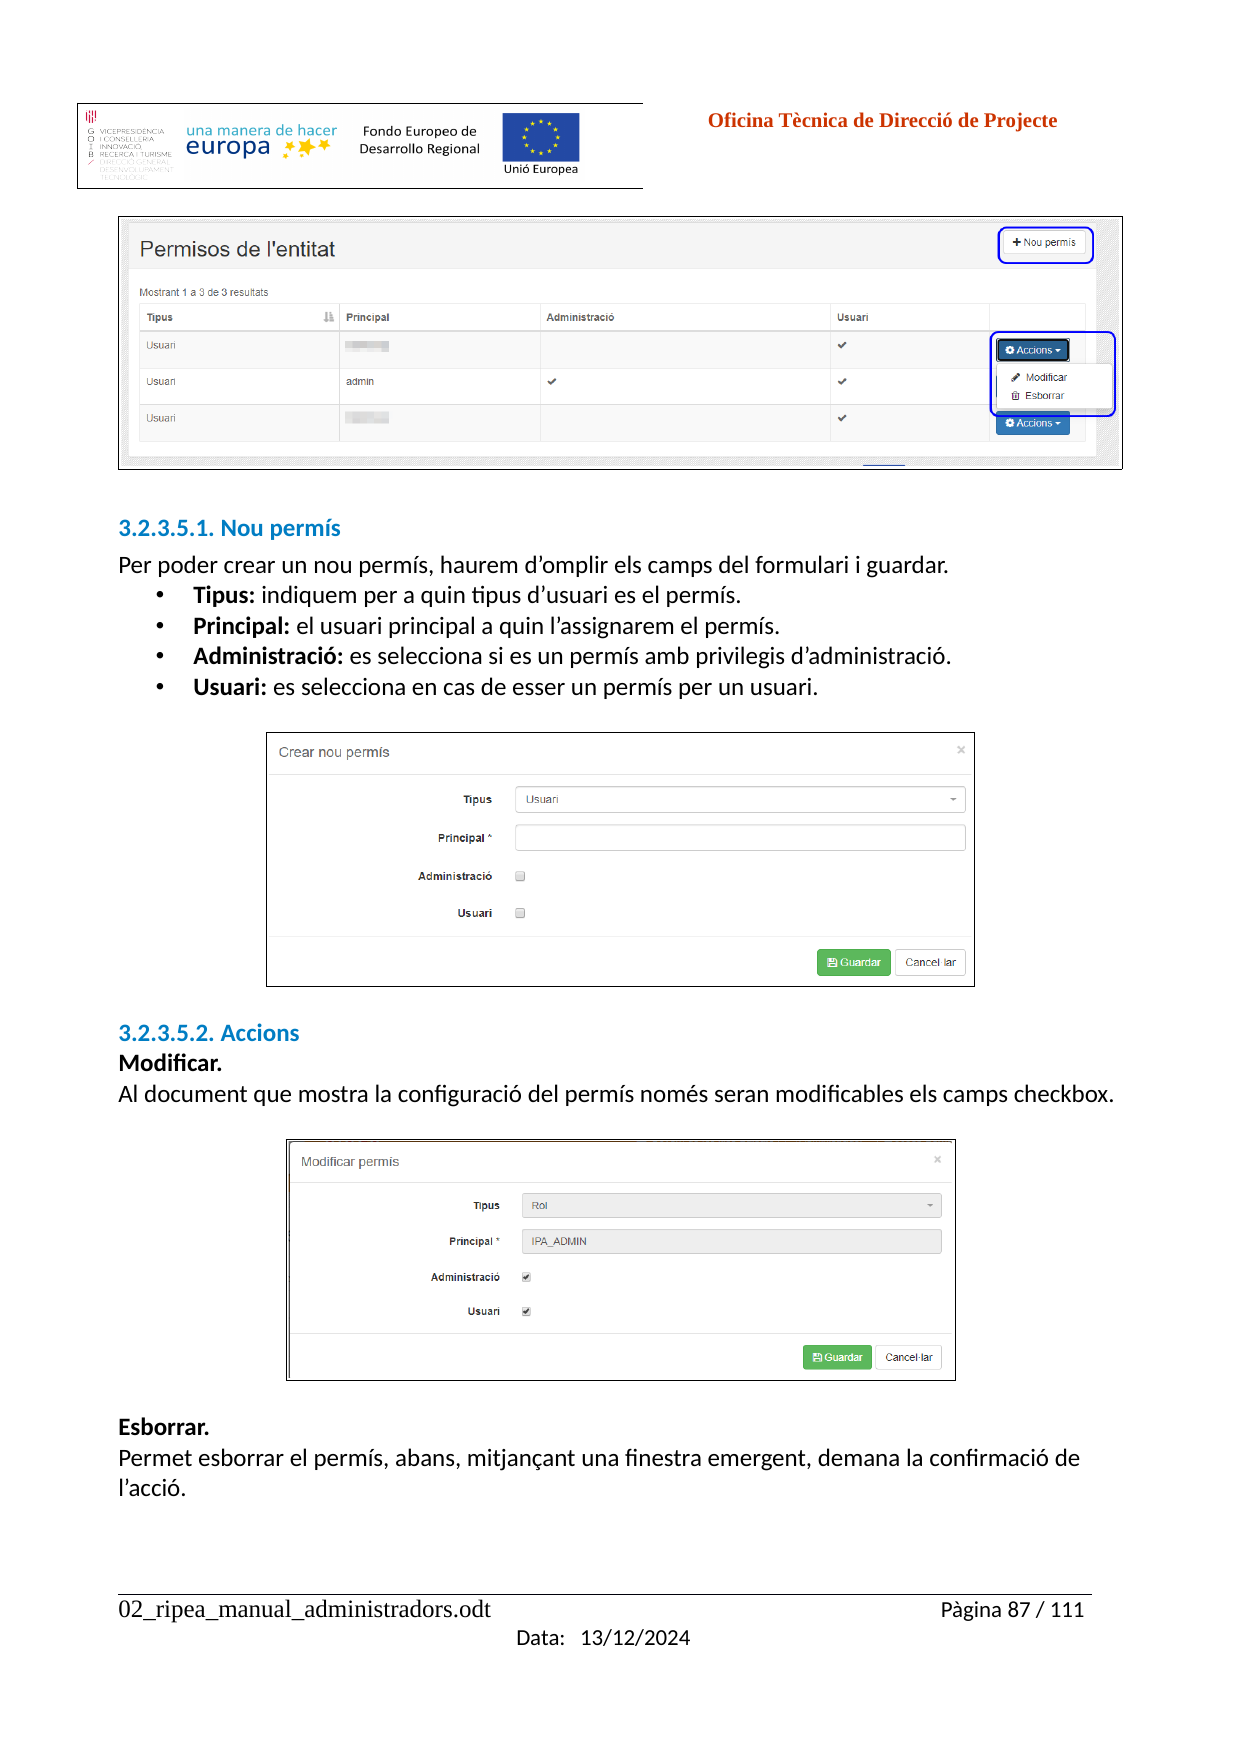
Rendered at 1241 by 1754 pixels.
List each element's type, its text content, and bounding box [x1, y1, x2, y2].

text Per poder crear un nou permís, haurem d’omplir els camps del formulari i guardar. [118, 549, 1122, 579]
list Principal: el usuari principal a quin l’assignarem el permís. [156, 610, 1122, 640]
list Administració: es selecciona si es un permís amb privilegis d’administració. [156, 640, 1122, 671]
picture [268, 735, 972, 984]
picture [121, 219, 1119, 466]
picture [288, 1141, 952, 1378]
text Modificar. [118, 1047, 1122, 1078]
picture [184, 108, 585, 182]
list Tipus: indiquem per a quin tipus d’usuari es el permís. [156, 579, 1122, 610]
text Al document que mostra la configuració del permís només seran modificables els camps checkbox. [118, 1078, 1122, 1108]
list Usuari: es selecciona en cas de esser un permís per un usuari. [156, 671, 1122, 701]
subtitle 3.2.3.5.2. Accions [118, 1017, 1122, 1047]
subtitle 3.2.3.5.1. Nou permís [118, 512, 1122, 542]
text Permet esborrar el permís, abans, mitjançant una finestra emergent, demana la confirmació de l’acció. [118, 1442, 1122, 1503]
picture [82, 108, 178, 182]
text Esborrar. [118, 1411, 1122, 1442]
